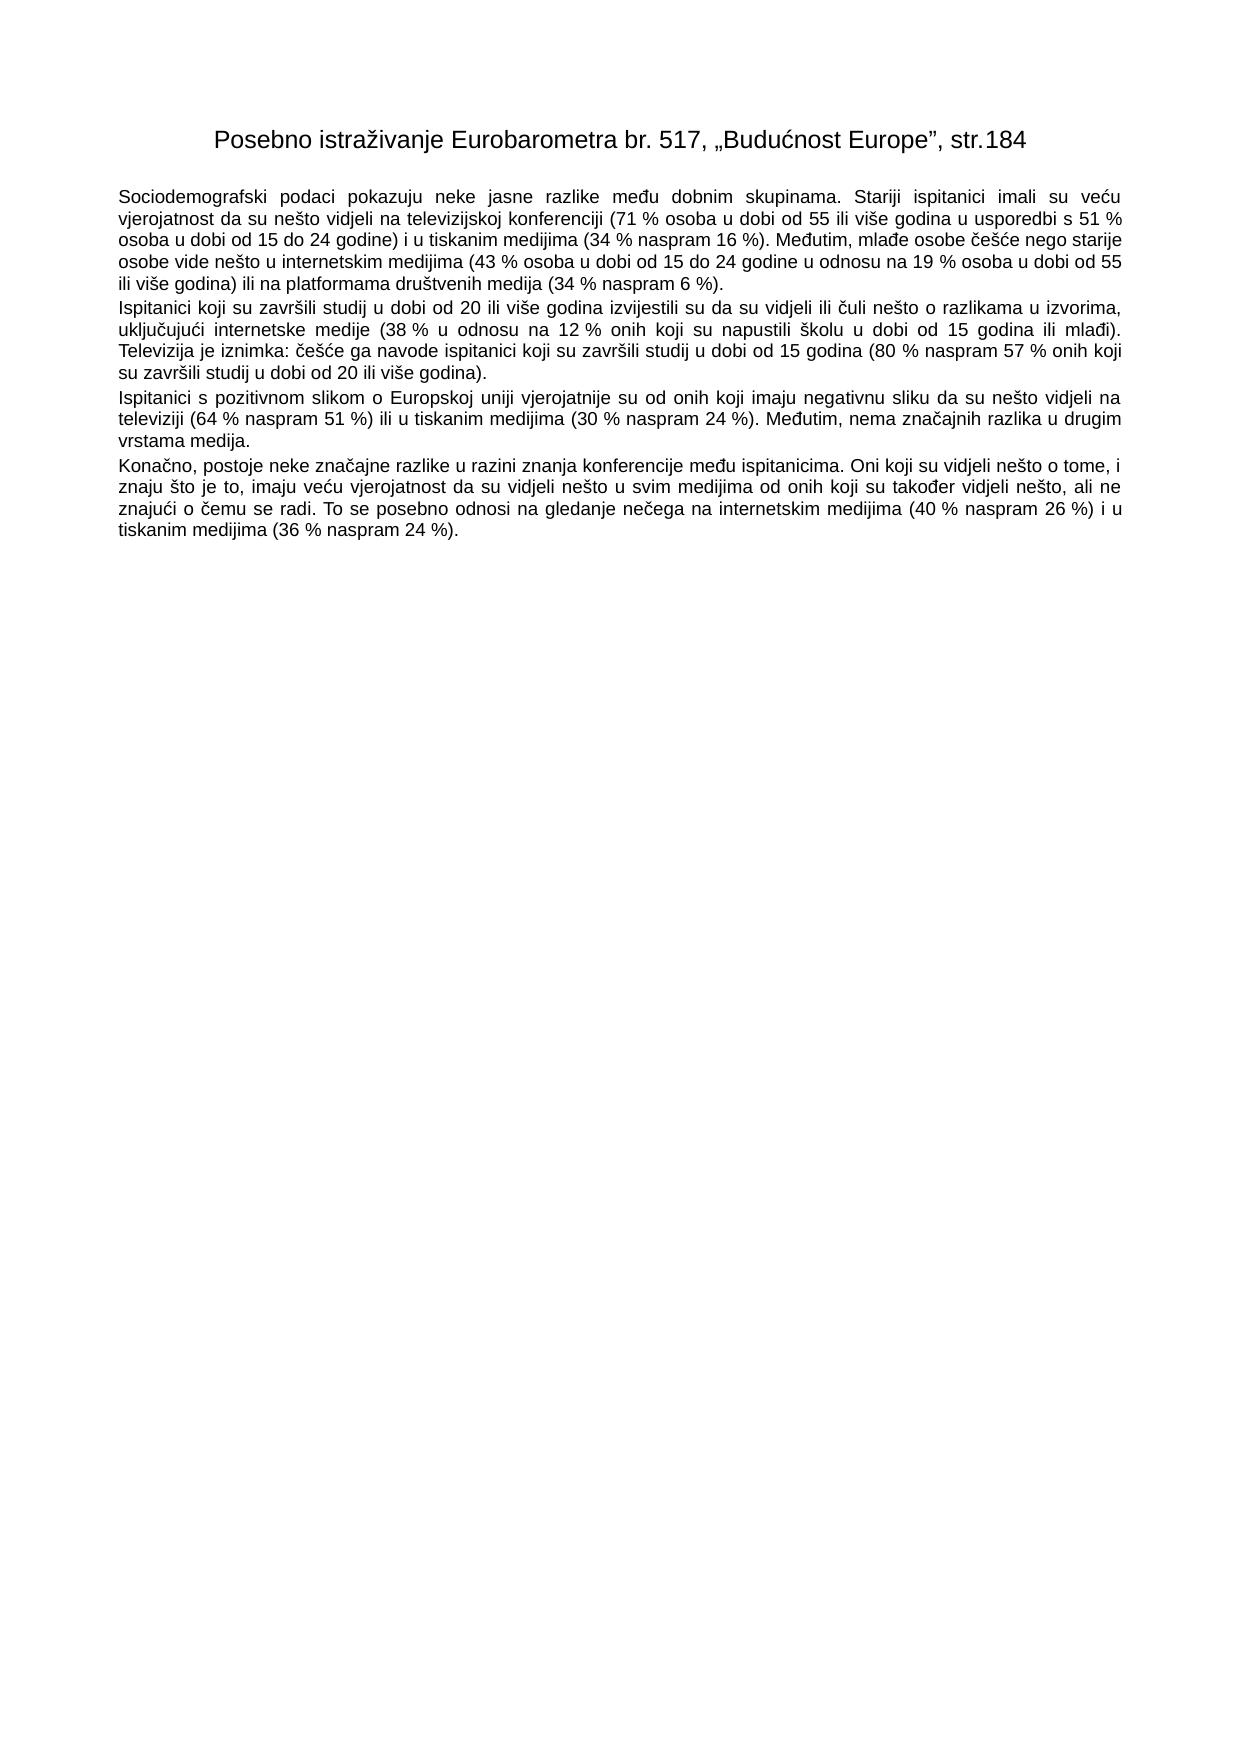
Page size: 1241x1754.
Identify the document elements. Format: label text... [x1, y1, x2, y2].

text Konačno, postoje neke značajne razlike u razini znanja konferencije među ispitanicima. Oni koji su vidjeli nešto o tome, i znaju što je to, imaju veću vjerojatnost da su vidjeli nešto u svim medijima od onih koji su također vidjeli nešto, ali ne znajući o čemu se radi. To se posebno odnosi na gledanje nečega na internetskim medijima (40 % naspram 26 %) i u tiskanim medijima (36 % naspram 24 %). [118, 454, 1122, 541]
text Ispitanici s pozitivnom slikom o Europskoj uniji vjerojatnije su od onih koji imaju negativnu sliku da su nešto vidjeli na televiziji (64 % naspram 51 %) ili u tiskanim medijima (30 % naspram 24 %). Međutim, nema značajnih razlika u drugim vrstama medija. [118, 387, 1122, 451]
text Ispitanici koji su završili studij u dobi od 20 ili više godina izvijestili su da su vidjeli ili čuli nešto o razlikama u izvorima, uključujući internetske medije (38 % u odnosu na 12 % onih koji su napustili školu u dobi od 15 godina ili mlađi). Televizija je iznimka: češće ga navode ispitanici koji su završili studij u dobi od 15 godina (80 % naspram 57 % onih koji su završili studij u dobi od 20 ili više godina). [118, 297, 1122, 383]
text Sociodemografski podaci pokazuju neke jasne razlike među dobnim skupinama. Stariji ispitanici imali su veću vjerojatnost da su nešto vidjeli na televizijskoj konferenciji (71 % osoba u dobi od 55 ili više godina u usporedbi s 51 % osoba u dobi od 15 do 24 godine) i u tiskanim medijima (34 % naspram 16 %). Međutim, mlađe osobe češće nego starije osobe vide nešto u internetskim medijima (43 % osoba u dobi od 15 do 24 godine u odnosu na 19 % osoba u dobi od 55 ili više godina) ili na platformama društvenih medija (34 % naspram 6 %). [118, 186, 1122, 294]
